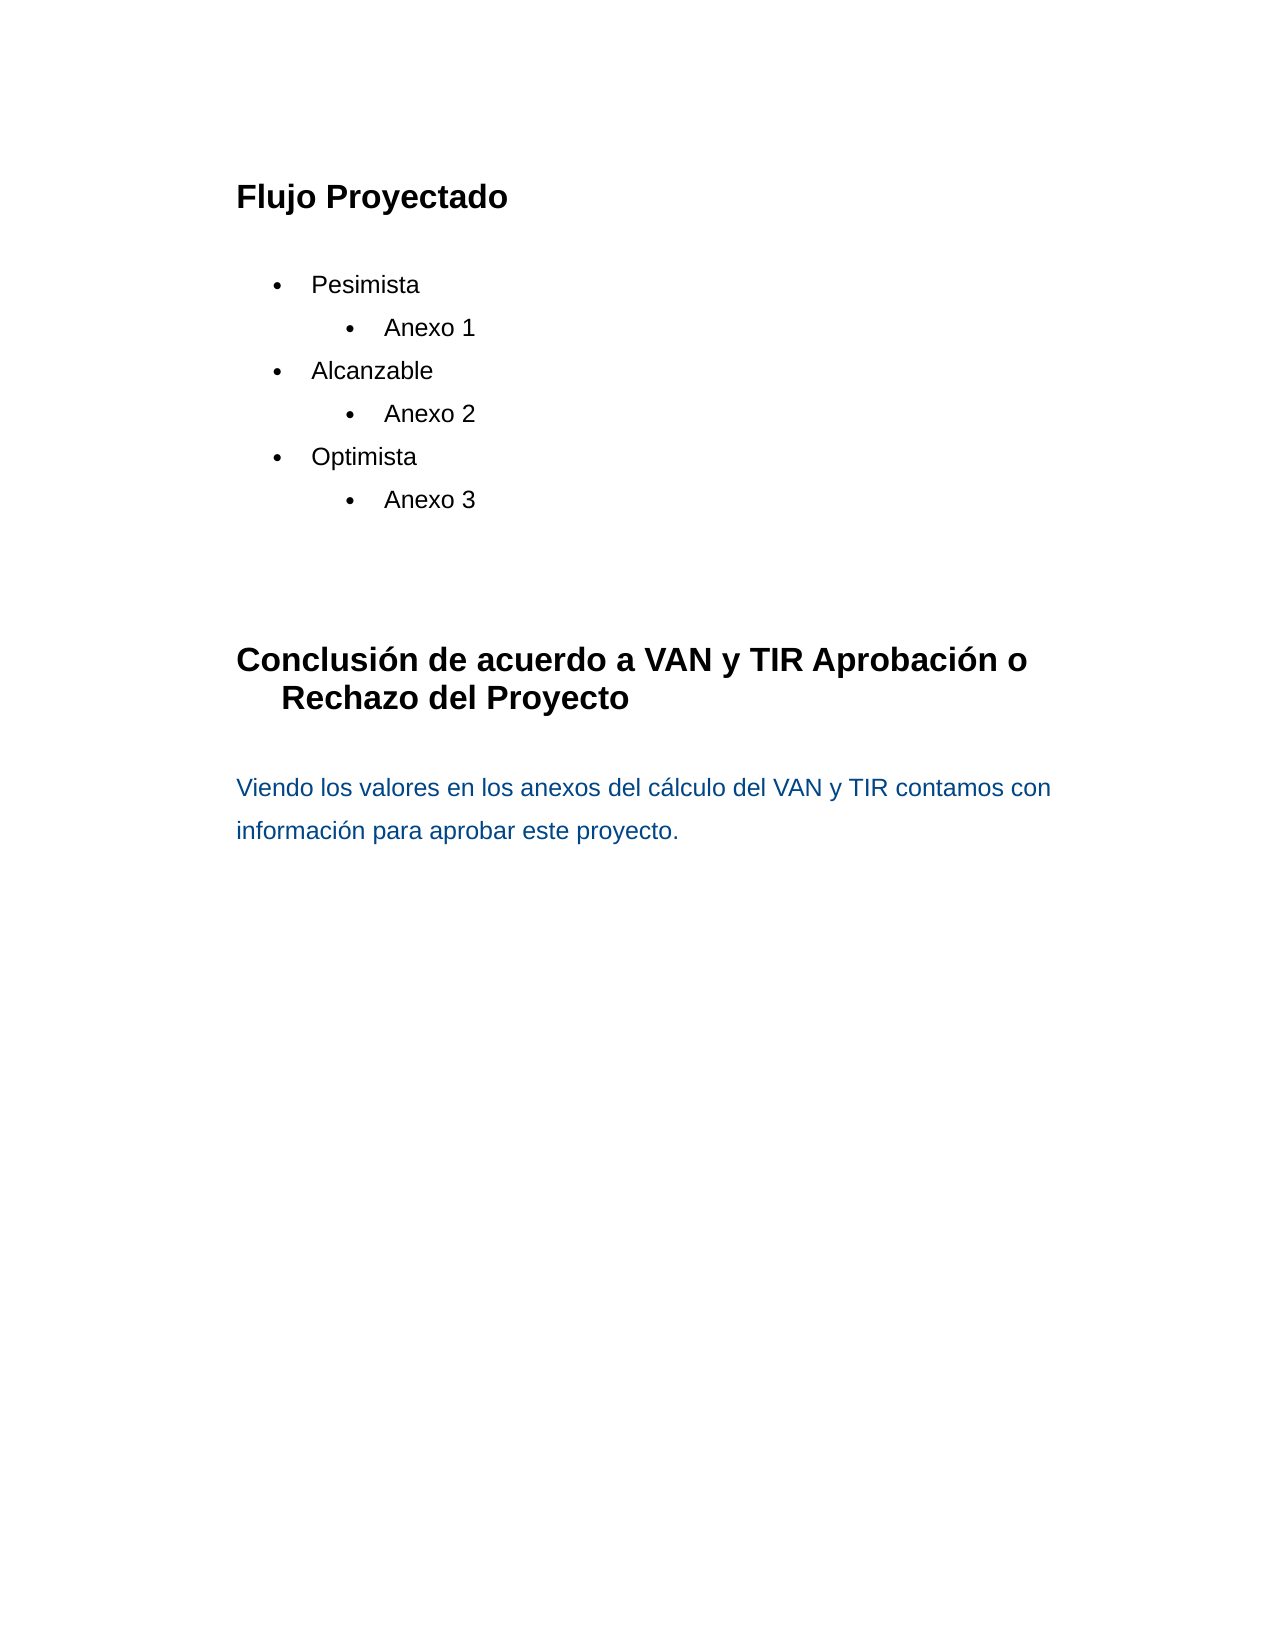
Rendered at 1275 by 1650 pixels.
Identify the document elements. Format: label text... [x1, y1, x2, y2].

list Anexo 1 [346, 313, 1127, 341]
list Optimista [274, 442, 1127, 471]
subtitle Conclusión de acuerdo a VAN y TIR Aprobación o Rechazo del Proyecto [236, 639, 1127, 717]
list Anexo 2 [346, 399, 1127, 428]
list Anexo 3 [346, 485, 1127, 514]
text Viendo los valores en los anexos del cálculo del VAN y TIR contamos con información para aprobar este proyecto. [236, 772, 1127, 844]
subtitle Flujo Proyectado [236, 177, 1127, 216]
list Pesimista [274, 269, 1127, 298]
list Alcanzable [274, 356, 1127, 384]
